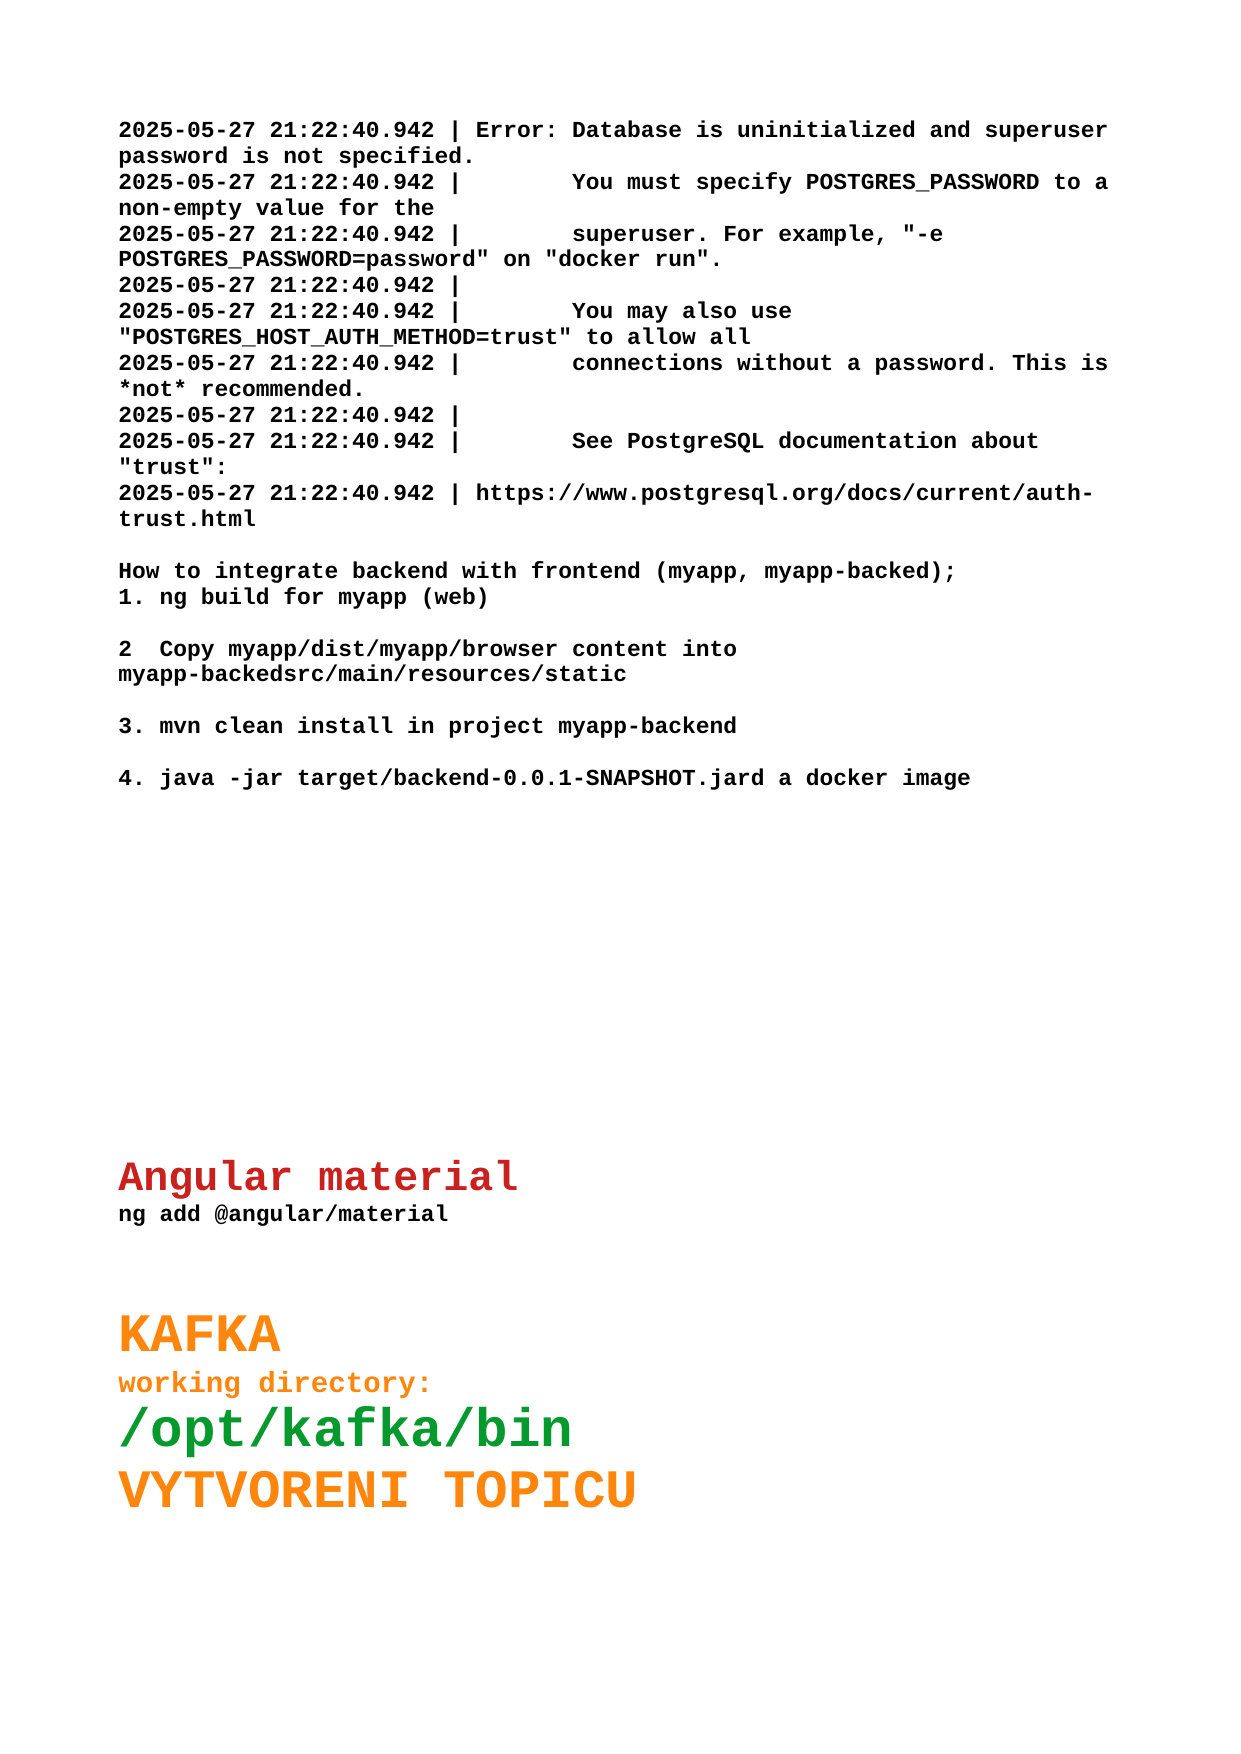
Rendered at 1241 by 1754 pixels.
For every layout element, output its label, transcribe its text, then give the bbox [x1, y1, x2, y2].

text 2025-05-27 21:22:40.942 | [118, 403, 1122, 429]
text 2025-05-27 21:22:40.942 | connections without a password. This is *not* recommended. [118, 352, 1122, 403]
text 4. java -jar target/backend-0.0.1-SNAPSHOT.jard a docker image [118, 767, 1122, 792]
text 2 Copy myapp/dist/myapp/browser content into myapp-backedsrc/main/resources/static [118, 637, 1122, 689]
text How to integrate backend with frontend (myapp, myapp-backed); [118, 559, 1122, 585]
text VYTVORENI TOPICU [118, 1462, 1122, 1524]
text 2025-05-27 21:22:40.942 | https://www.postgresql.org/docs/current/auth-trust.html [118, 481, 1122, 533]
text 2025-05-27 21:22:40.942 | You must specify POSTGRES_PASSWORD to a non-empty value for the [118, 170, 1122, 222]
text Angular material [118, 1156, 1122, 1203]
text 2025-05-27 21:22:40.942 | [118, 274, 1122, 300]
text 2025-05-27 21:22:40.942 | You may also use "POSTGRES_HOST_AUTH_METHOD=trust" to allow all [118, 300, 1122, 352]
text ng add @angular/material [118, 1203, 1122, 1229]
text 3. mvn clean install in project myapp-backend [118, 715, 1122, 741]
text working directory: /opt/kafka/bin [118, 1368, 1122, 1462]
text 2025-05-27 21:22:40.942 | superuser. For example, "-e POSTGRES_PASSWORD=password" on "docker run". [118, 222, 1122, 274]
text 2025-05-27 21:22:40.942 | Error: Database is uninitialized and superuser password is not specified. [118, 118, 1122, 170]
text 1. ng build for myapp (web) [118, 585, 1122, 611]
text KAFKA [118, 1307, 1122, 1368]
text 2025-05-27 21:22:40.942 | See PostgreSQL documentation about "trust": [118, 429, 1122, 481]
